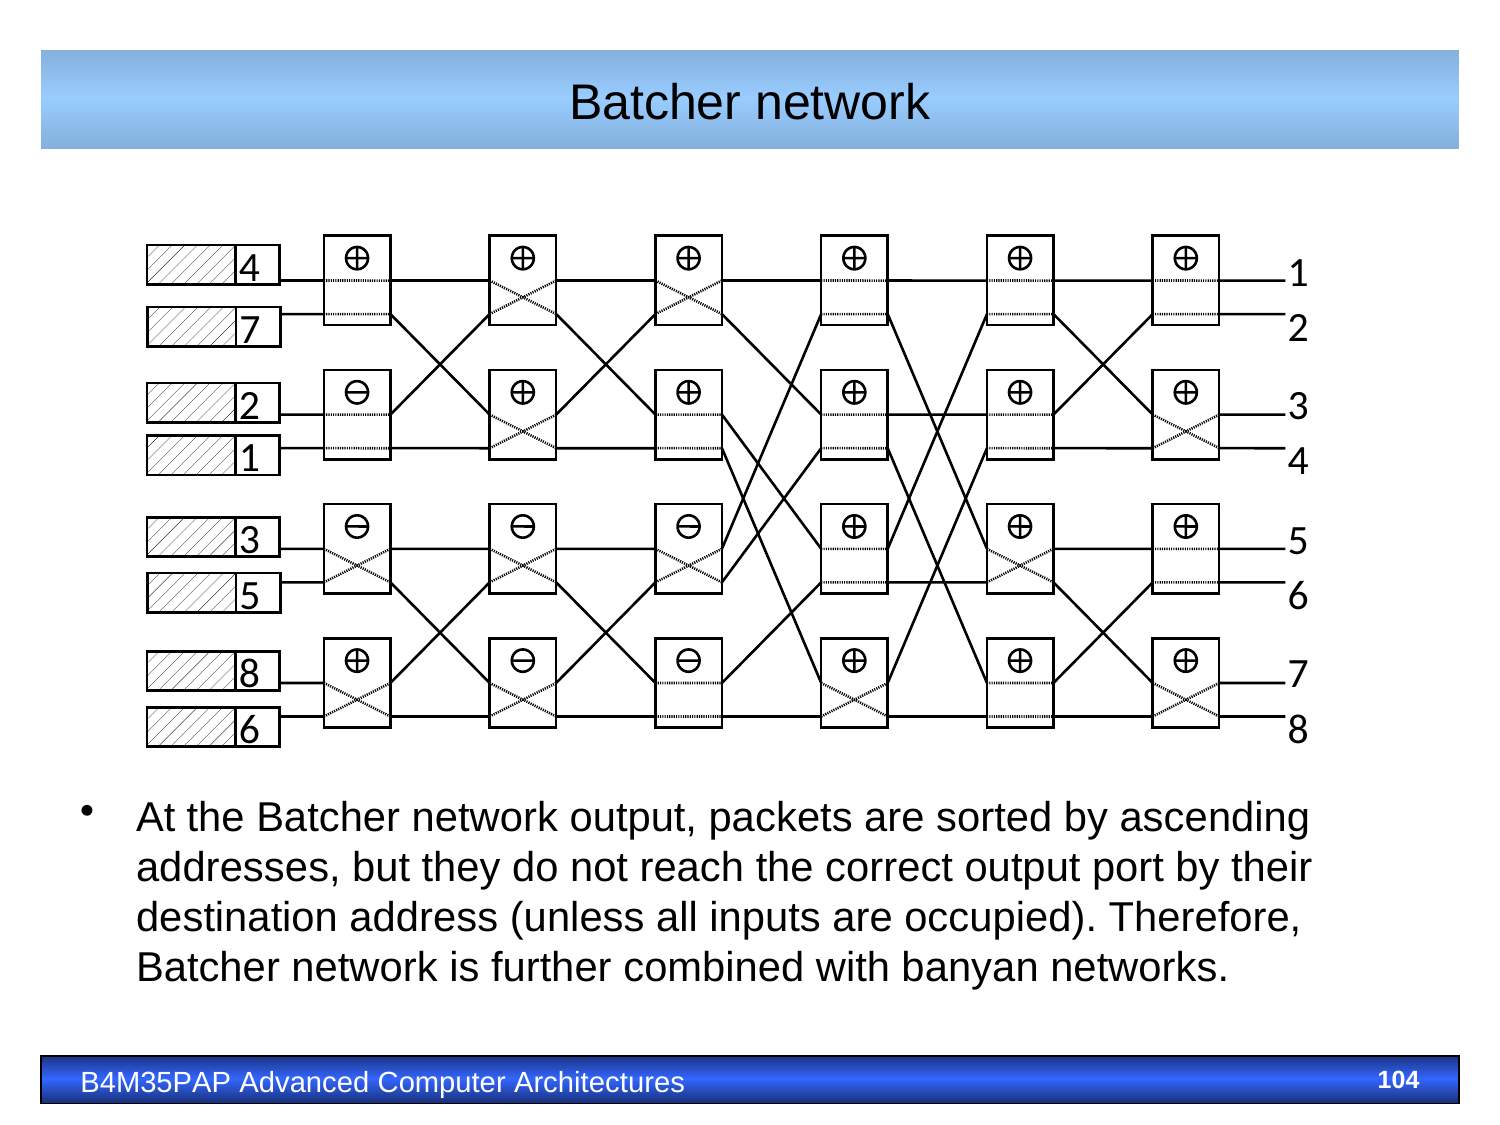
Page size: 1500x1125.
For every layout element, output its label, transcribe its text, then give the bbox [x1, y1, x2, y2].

text_box [323, 638, 391, 698]
text_box [821, 235, 888, 326]
text_box [986, 504, 1054, 564]
text_box [859, 685, 888, 714]
text_box [655, 551, 685, 580]
text_box [694, 283, 722, 312]
text_box 7 [224, 294, 313, 365]
text_box [528, 685, 557, 714]
text_box [147, 383, 223, 423]
text_box [655, 568, 722, 594]
text_box [986, 568, 1054, 594]
text_box [655, 369, 722, 460]
text_box [655, 638, 722, 728]
text_box [323, 685, 352, 714]
text_box 3 [223, 504, 313, 573]
text_box [489, 369, 557, 429]
text_box [986, 638, 1054, 728]
text_box [655, 235, 722, 295]
text_box [147, 307, 224, 347]
list At the Batcher network output, packets are sorted by ascending addresses, but they do not reach the correct output port by their destination address (unless all inputs are occupied). Therefore, Batcher network is further combined with banyan networks. [64, 782, 1436, 1000]
text_box 5 [1263, 505, 1341, 560]
text_box [528, 283, 557, 312]
text_box [323, 568, 391, 594]
text_box [821, 504, 888, 594]
text_box 1 [223, 422, 313, 494]
text_box [821, 638, 888, 698]
text_box [489, 504, 557, 564]
text_box [147, 435, 223, 475]
text_box [655, 504, 722, 564]
text_box [1191, 685, 1220, 714]
text_box [1024, 551, 1054, 580]
text_box [489, 433, 557, 460]
text_box [489, 685, 518, 714]
text_box 6 [223, 694, 313, 765]
text_box [1190, 417, 1220, 446]
text_box [323, 235, 391, 326]
text_box [526, 551, 557, 580]
text_box [821, 702, 888, 728]
text_box [1152, 235, 1220, 326]
text_box 8 [223, 638, 313, 694]
text_box 4 [1263, 425, 1341, 505]
text_box [323, 504, 391, 564]
text_box [489, 299, 557, 326]
text_box [489, 551, 519, 580]
text_box [489, 417, 519, 446]
text_box [147, 707, 223, 747]
text_box [489, 283, 518, 312]
text_box [692, 551, 722, 580]
text_box [986, 235, 1054, 326]
text_box [323, 551, 353, 580]
text_box [821, 685, 850, 714]
text_box 5 [224, 560, 313, 631]
text_box 2 [1263, 292, 1341, 369]
text_box [821, 369, 888, 460]
text_box [1152, 685, 1181, 714]
text_box [986, 551, 1017, 580]
text_box [655, 283, 684, 312]
text_box [489, 568, 557, 594]
text_box [489, 702, 557, 728]
text_box [1152, 702, 1220, 728]
text_box [1152, 369, 1220, 429]
text_box [489, 638, 557, 698]
text_box [323, 369, 391, 460]
text_box [1152, 417, 1182, 446]
text_box [147, 651, 223, 691]
text_box [147, 573, 224, 613]
text_box [361, 551, 391, 580]
text_box 8 [1263, 694, 1341, 783]
text_box [655, 299, 722, 326]
text_box [323, 702, 391, 728]
text_box [1152, 433, 1220, 460]
text_box 4 [223, 232, 313, 303]
text_box [1152, 638, 1220, 698]
text_box [986, 369, 1054, 460]
text_box [526, 417, 557, 446]
text_box 3 [1263, 369, 1341, 425]
text_box 6 [1263, 560, 1341, 638]
text_box 7 [1263, 638, 1341, 694]
text_box 1 [1263, 236, 1341, 292]
text_box 2 [223, 369, 313, 422]
text_box [489, 235, 557, 295]
text_box [1152, 504, 1220, 594]
text_box [147, 517, 223, 557]
text_box [147, 245, 223, 285]
text_box [362, 685, 391, 714]
title Batcher network [41, 50, 1459, 149]
